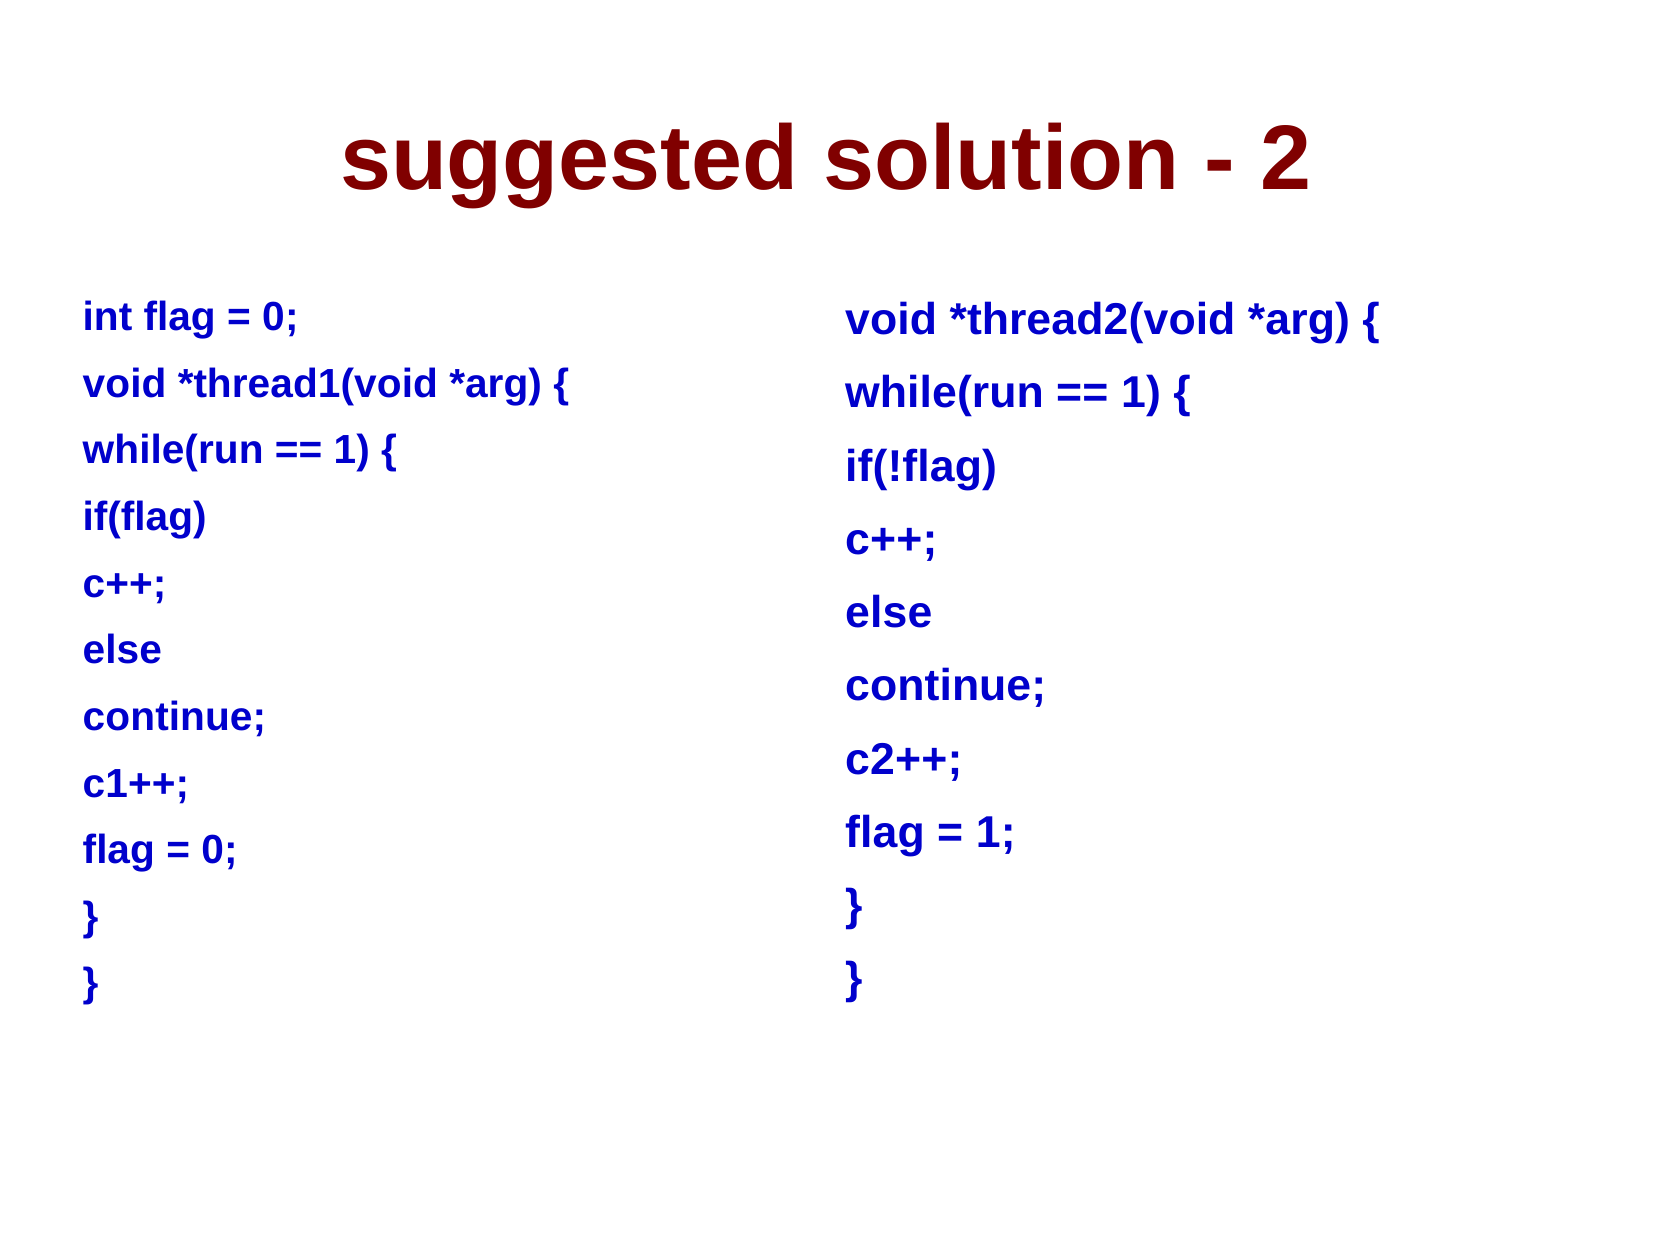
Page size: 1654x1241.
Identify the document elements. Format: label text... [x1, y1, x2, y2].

list void *thread2(void *arg) { while(run == 1) { if(!flag) c++; else continue; c2++; flag = 1; } } [845, 290, 1572, 1010]
list int flag = 0; void *thread1(void *arg) { while(run == 1) { if(flag) c++; else continue; c1++; flag = 0; } } [82, 290, 809, 1010]
title suggested solution - 2 [82, 49, 1571, 257]
